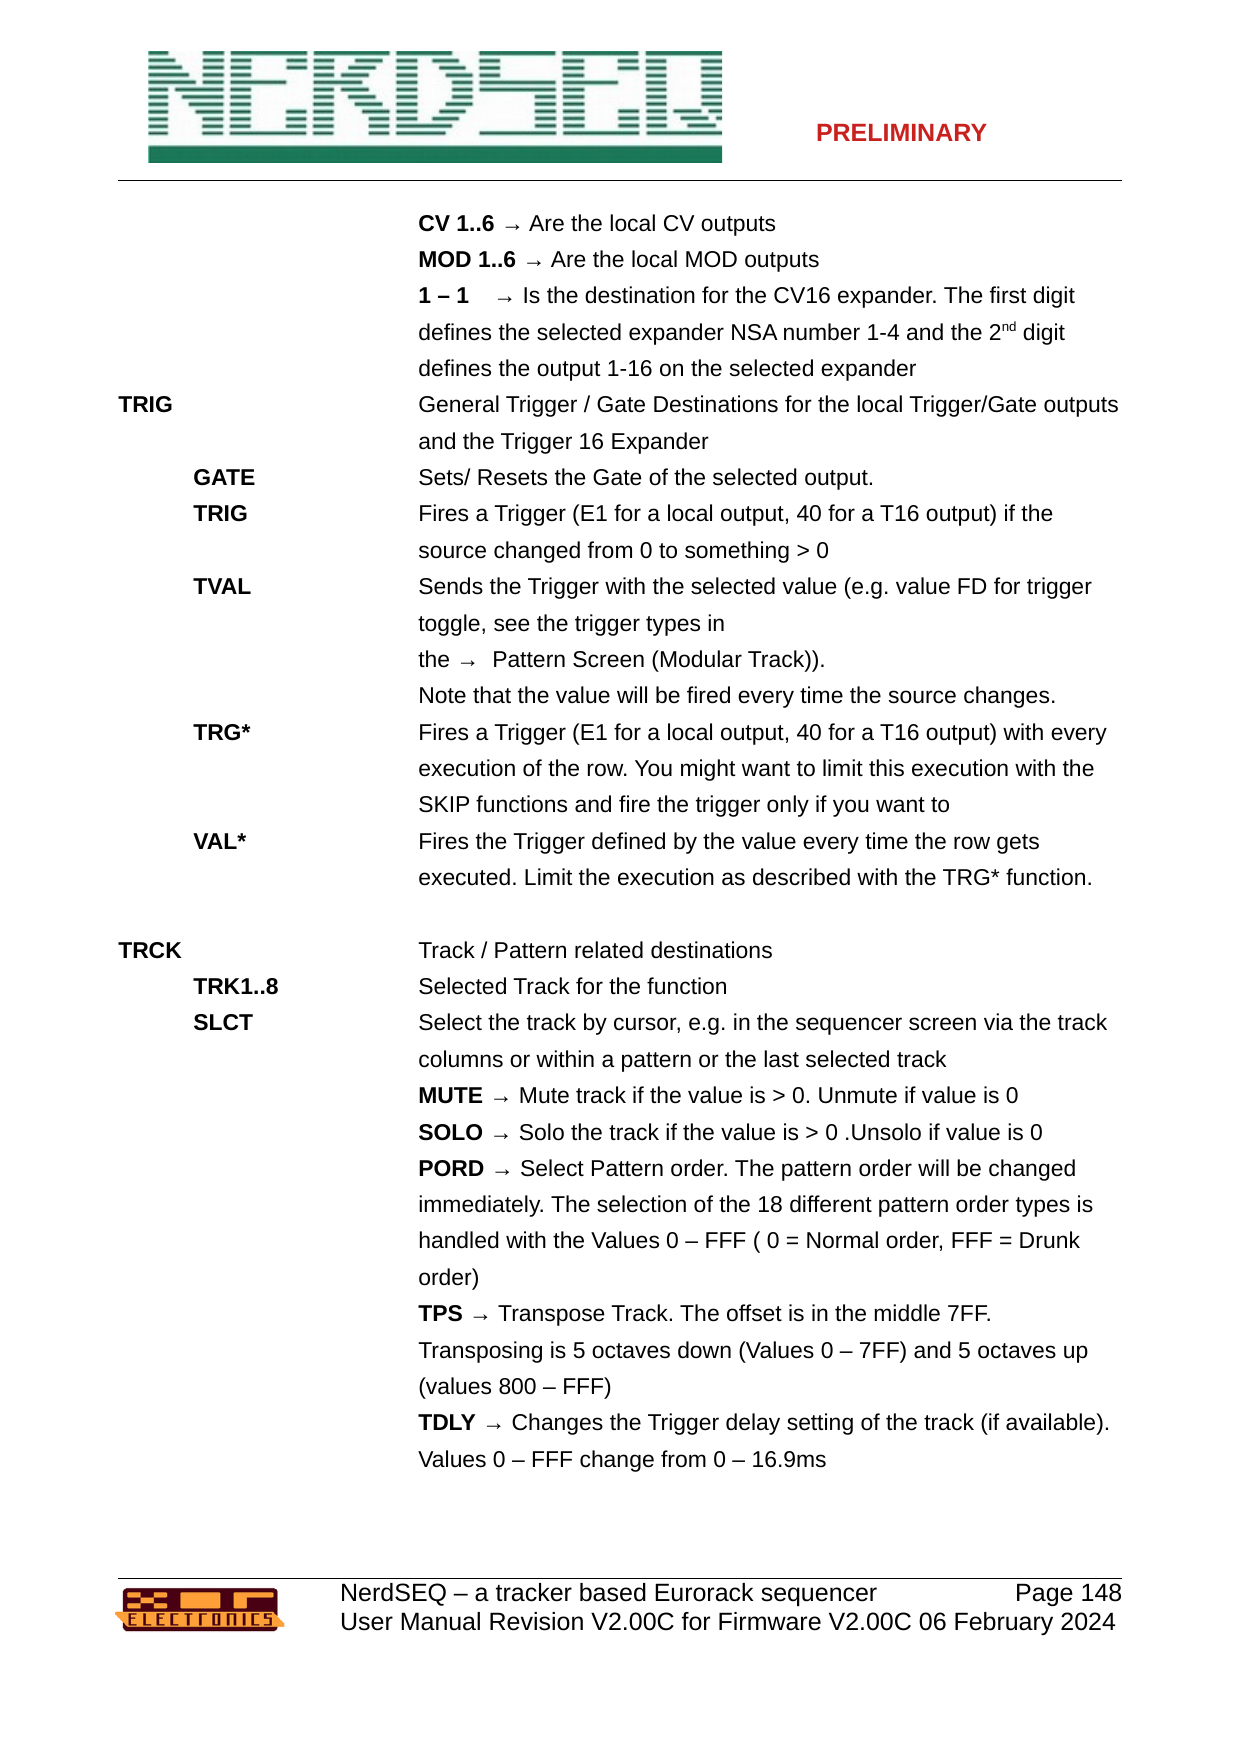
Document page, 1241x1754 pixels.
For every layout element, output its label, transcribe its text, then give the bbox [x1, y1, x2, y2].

picture [115, 1584, 285, 1634]
text SLCT Select the track by cursor, e.g. in the sequencer screen via the track columns or within a pattern or the last selected track [118, 1009, 1122, 1072]
text MOD 1..6 → Are the local MOD outputs [118, 246, 1122, 272]
text TRIG Fires a Trigger (E1 for a local output, 40 for a T16 output) if the source changed from 0 to something > 0 [118, 500, 1122, 563]
text Note that the value will be fired every time the source changes. [118, 682, 1122, 708]
text SOLO → Solo the track if the value is > 0 .Unsolo if value is 0 [118, 1118, 1122, 1145]
text MUTE → Mute track if the value is > 0. Unmute if value is 0 [118, 1082, 1122, 1108]
text TRK1..8 Selected Track for the function [118, 973, 1122, 999]
text VAL* Fires the Trigger defined by the value every time the row gets executed. Limit the execution as described with the TRG* function. [118, 828, 1122, 890]
text 1 – 1 → Is the destination for the CV16 expander. The first digit defines the selected expander NSA number 1-4 and the 2nd digit defines the output 1-16 on the selected expander [118, 282, 1122, 381]
text the → Pattern Screen (Modular Track)). [118, 646, 1122, 672]
text CV 1..6 → Are the local CV outputs [118, 209, 1122, 236]
text TDLY → Changes the Trigger delay setting of the track (if available). Values 0 – FFF change from 0 – 16.9ms [118, 1409, 1122, 1472]
text TVAL Sends the Trigger with the selected value (e.g. value FD for trigger toggle, see the trigger types in [118, 573, 1122, 636]
text TRG* Fires a Trigger (E1 for a local output, 40 for a T16 output) with every execution of the row. You might want to limit this execution with the SKIP functions and fire the trigger only if you want to [118, 718, 1122, 818]
text TPS → Transpose Track. The offset is in the middle 7FF. Transposing is 5 octaves down (Values 0 – 7FF) and 5 octaves up (values 800 – FFF) [118, 1300, 1122, 1399]
text GATE Sets/ Resets the Gate of the selected output. [118, 464, 1122, 490]
text TRCK Track / Pattern related destinations [118, 937, 1122, 963]
text TRIG General Trigger / Gate Destinations for the local Trigger/Gate outputs and the Trigger 16 Expander [118, 391, 1122, 454]
picture [148, 51, 723, 163]
text PORD → Select Pattern order. The pattern order will be changed immediately. The selection of the 18 different pattern order types is handled with the Values 0 – FFF ( 0 = Normal order, FFF = Drunk order) [118, 1155, 1122, 1290]
